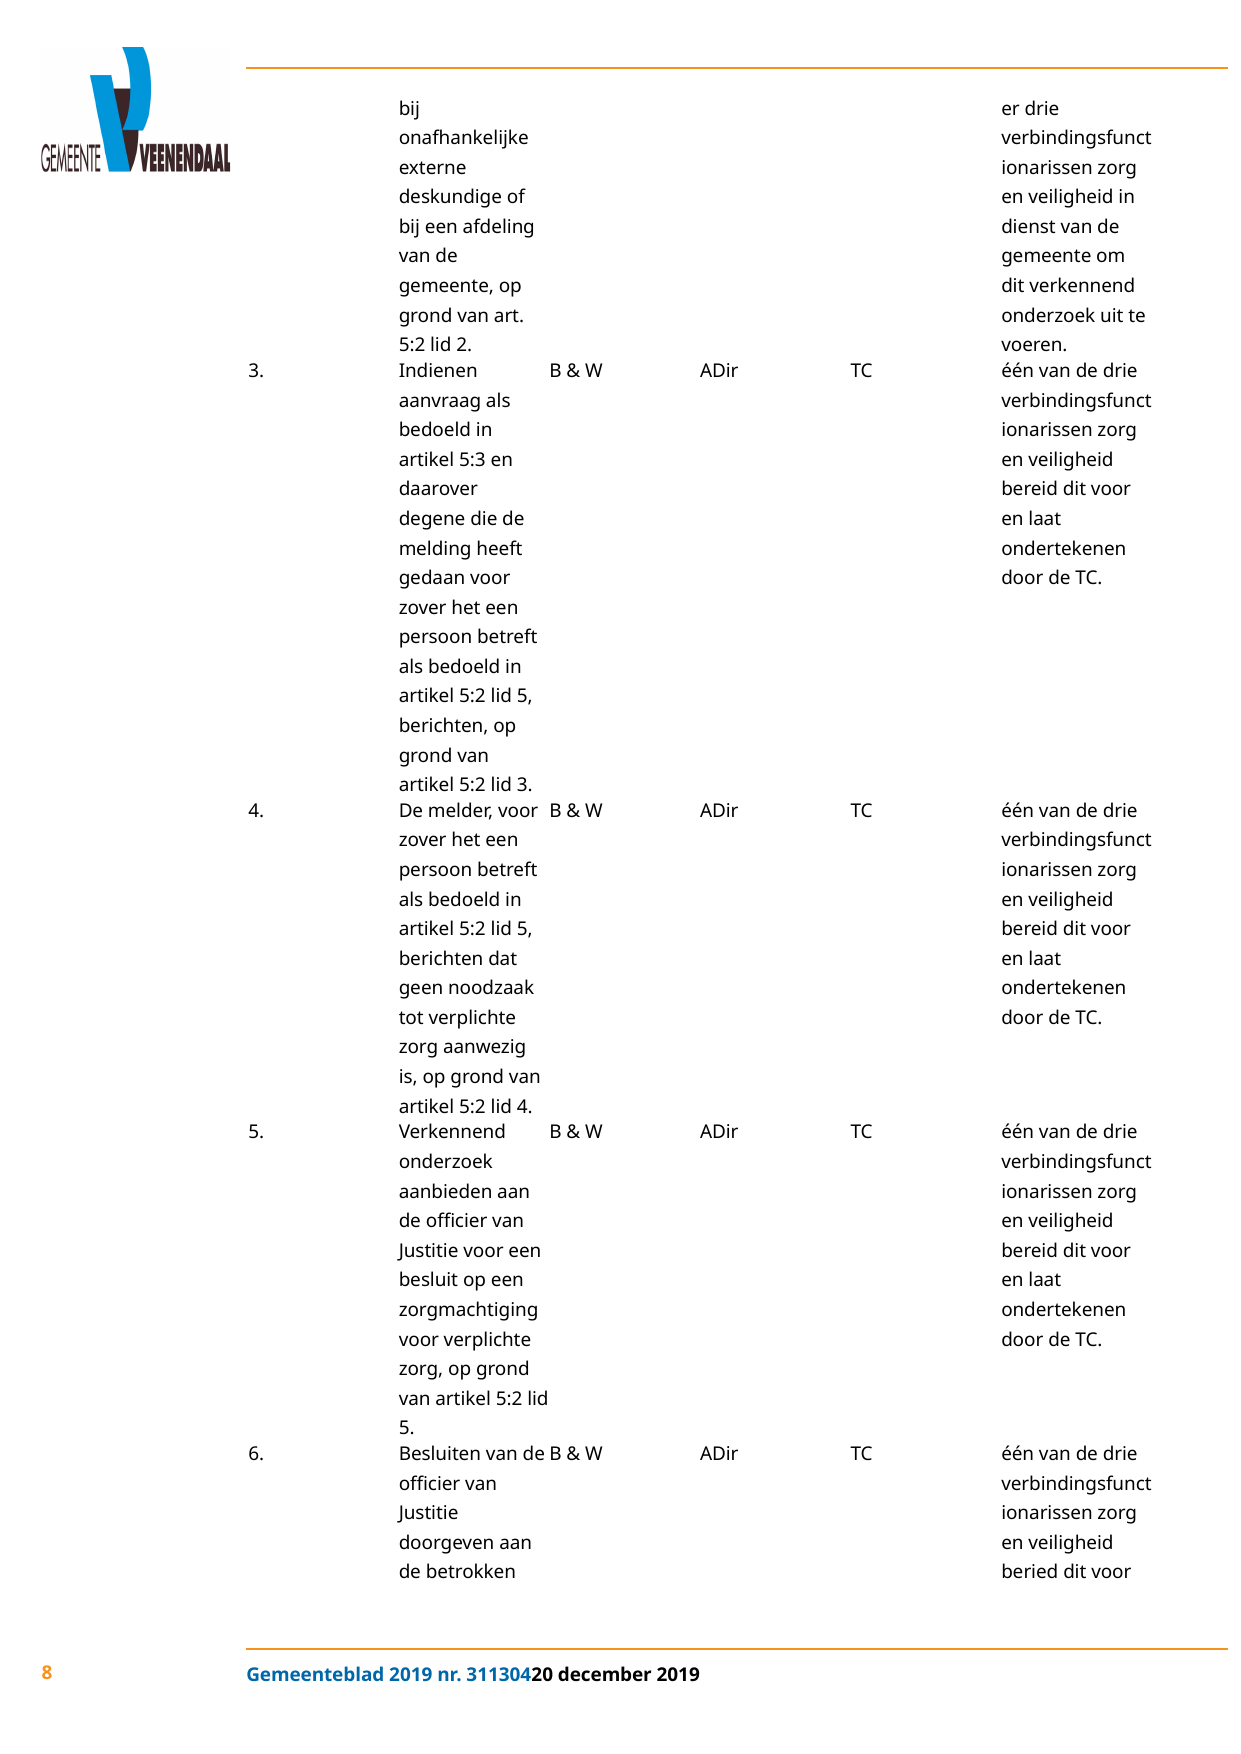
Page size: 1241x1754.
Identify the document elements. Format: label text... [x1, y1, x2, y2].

table_cell B & W [549, 357, 700, 797]
table_cell Verkennend onderzoek aanbieden aan de officier van Justitie voor een besluit op een zorgmachtiging voor verplichte zorg, op grond van artikel 5:2 lid 5. [399, 1119, 549, 1440]
table_cell B & W [549, 797, 700, 1119]
table_cell B & W [549, 1119, 700, 1440]
picture [123, 47, 231, 172]
table_cell één van de drie verbindingsfunctionarissen zorg en veiligheid beried dit voor [1001, 1440, 1152, 1584]
table_cell [248, 797, 398, 1119]
table_cell één van de drie verbindingsfunctionarissen zorg en veiligheid bereid dit voor en laat ondertekenen door de TC. [1001, 797, 1152, 1119]
table_cell [549, 95, 700, 357]
table_cell [700, 95, 850, 357]
table_cell De melder, voor zover het een persoon betreft als bedoeld in artikel 5:2 lid 5, berichten dat geen noodzaak tot verplichte zorg aanwezig is, op grond van artikel 5:2 lid 4. [399, 797, 549, 1119]
table_cell [850, 95, 1001, 357]
picture [41, 47, 130, 172]
table_cell Indienen aanvraag als bedoeld in artikel 5:3 en daarover degene die de melding heeft gedaan voor zover het een persoon betreft als bedoeld in artikel 5:2 lid 5, berichten, op grond van artikel 5:2 lid 3. [399, 357, 549, 797]
table_cell [248, 1119, 398, 1440]
table_cell er drie verbindingsfunctionarissen zorg en veiligheid in dienst van de gemeente om dit verkennend onderzoek uit te voeren. [1001, 95, 1152, 357]
table_cell ADir [700, 1119, 850, 1440]
table_cell TC [850, 357, 1001, 797]
table_cell TC [850, 1440, 1001, 1584]
table_cell TC [850, 1119, 1001, 1440]
table_cell [248, 1440, 398, 1584]
table_cell bij onafhankelijke externe deskundige of bij een afdeling van de gemeente, op grond van art. 5:2 lid 2. [399, 95, 549, 357]
table_cell B & W [549, 1440, 700, 1584]
table_cell TC [850, 797, 1001, 1119]
table_cell [248, 95, 398, 357]
table_cell [248, 357, 398, 797]
table_cell Besluiten van de officier van Justitie doorgeven aan de betrokken [399, 1440, 549, 1584]
table_cell ADir [700, 357, 850, 797]
table_cell ADir [700, 1440, 850, 1584]
table_cell ADir [700, 797, 850, 1119]
table_cell één van de drie verbindingsfunctionarissen zorg en veiligheid bereid dit voor en laat ondertekenen door de TC. [1001, 357, 1152, 797]
table_cell één van de drie verbindingsfunctionarissen zorg en veiligheid bereid dit voor en laat ondertekenen door de TC. [1001, 1119, 1152, 1440]
